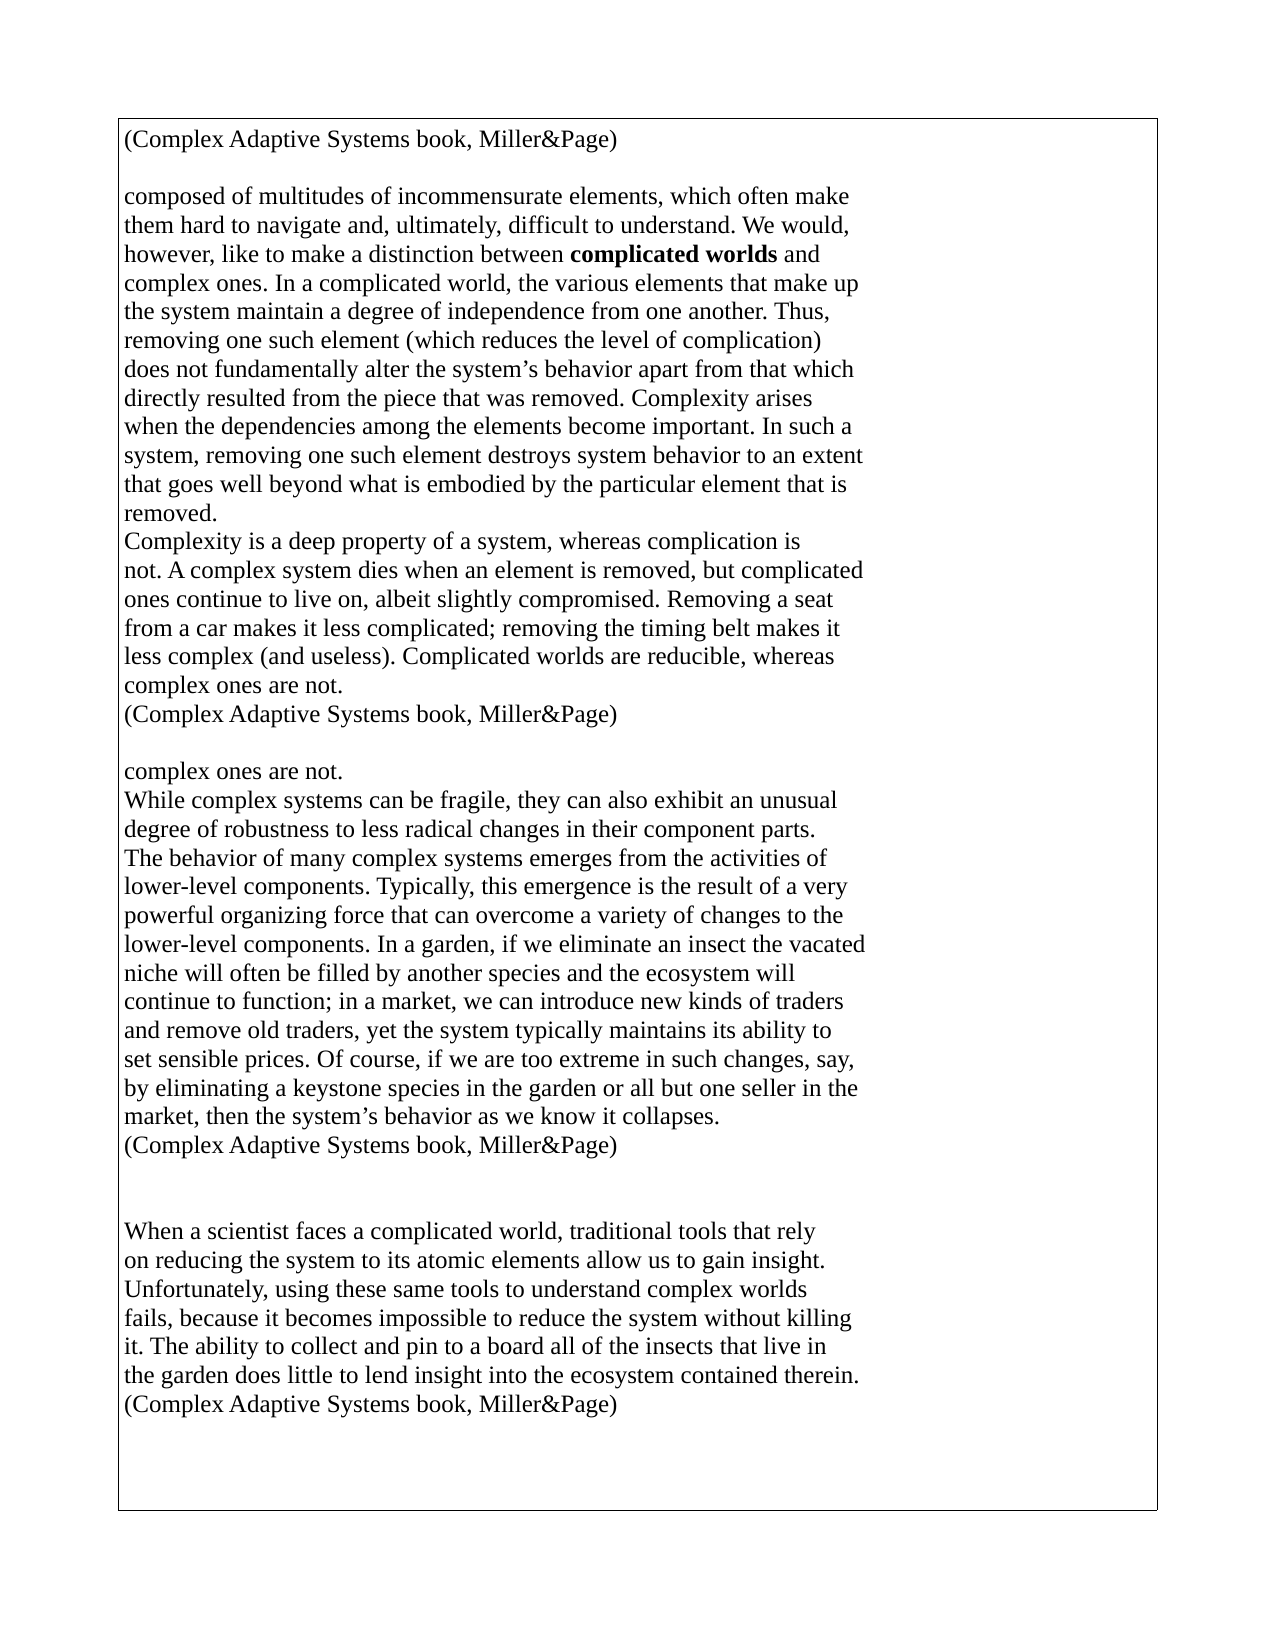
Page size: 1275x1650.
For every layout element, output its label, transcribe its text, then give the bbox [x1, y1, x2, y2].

table_cell (Complex Adaptive Systems book, Miller&Page) composed of multitudes of incommensurate elements, which often make them hard to navigate and, ultimately, difficult to understand. We would, however, like to make a distinction between complicated worlds and complex ones. In a complicated world, the various elements that make up the system maintain a degree of independence from one another. Thus, removing one such element (which reduces the level of complication) does not fundamentally alter the system’s behavior apart from that which directly resulted from the piece that was removed. Complexity arises when the dependencies among the elements become important. In such a system, removing one such element destroys system behavior to an extent that goes well beyond what is embodied by the particular element that is removed. Complexity is a deep property of a system, whereas complication is not. A complex system dies when an element is removed, but complicated ones continue to live on, albeit slightly compromised. Removing a seat from a car makes it less complicated; removing the timing belt makes it less complex (and useless). Complicated worlds are reducible, whereas complex ones are not. (Complex Adaptive Systems book, Miller&Page) complex ones are not. While complex systems can be fragile, they can also exhibit an unusual degree of robustness to less radical changes in their component parts. The behavior of many complex systems emerges from the activities of lower-level components. Typically, this emergence is the result of a very powerful organizing force that can overcome a variety of changes to the lower-level components. In a garden, if we eliminate an insect the vacated niche will often be filled by another species and the ecosystem will continue to function; in a market, we can introduce new kinds of traders and remove old traders, yet the system typically maintains its ability to set sensible prices. Of course, if we are too extreme in such changes, say, by eliminating a keystone species in the garden or all but one seller in the market, then the system’s behavior as we know it collapses. (Complex Adaptive Systems book, Miller&Page) When a scientist faces a complicated world, traditional tools that rely on reducing the system to its atomic elements allow us to gain insight. Unfortunately, using these same tools to understand complex worlds fails, because it becomes impossible to reduce the system without killing it. The ability to collect and pin to a board all of the insects that live in the garden does little to lend insight into the ecosystem contained therein. (Complex Adaptive Systems book, Miller&Page) [119, 119, 1157, 1510]
